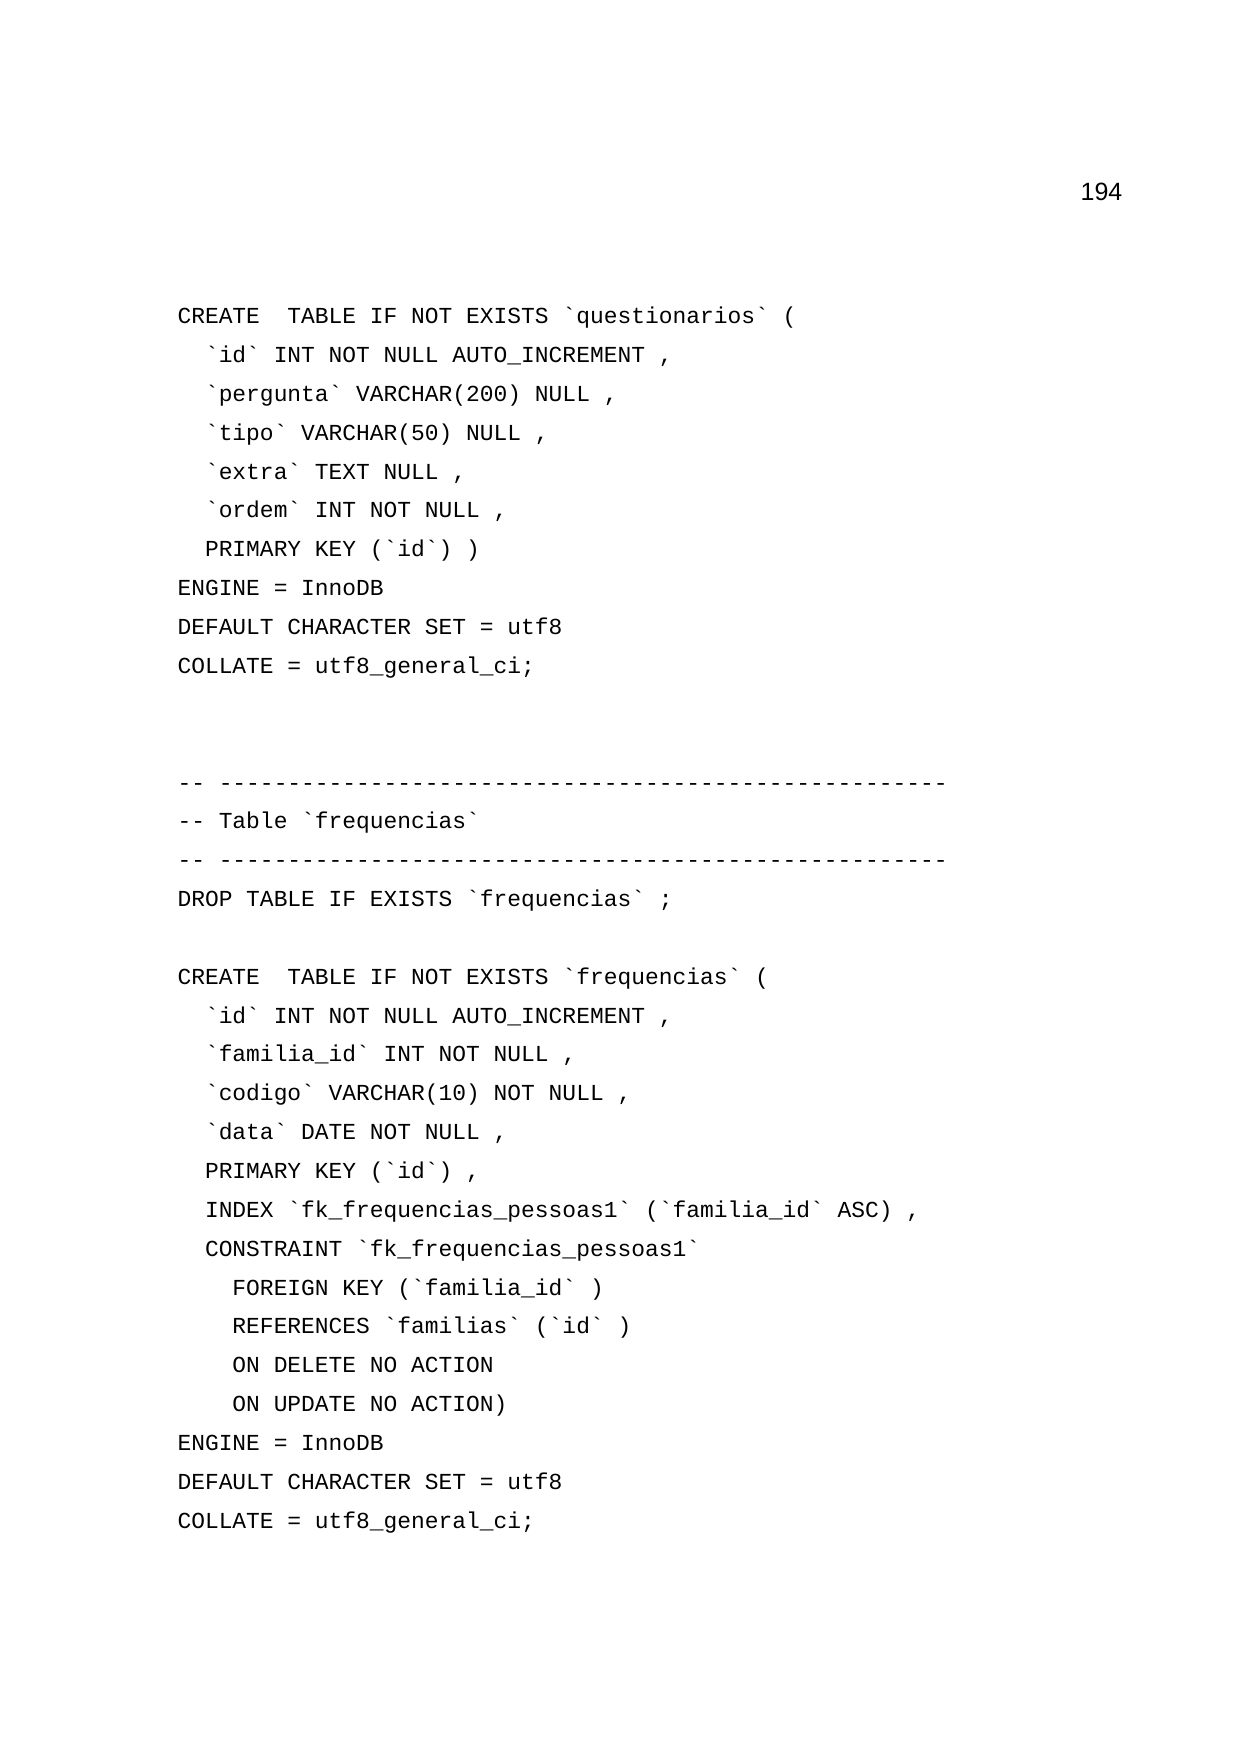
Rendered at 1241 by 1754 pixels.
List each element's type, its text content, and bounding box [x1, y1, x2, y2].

text CONSTRAINT `fk_frequencias_pessoas1` [177, 1237, 1122, 1263]
text DEFAULT CHARACTER SET = utf8 [177, 1470, 1122, 1496]
text ON UPDATE NO ACTION) [177, 1392, 1122, 1418]
text CREATE TABLE IF NOT EXISTS `questionarios` ( [177, 304, 1122, 331]
text ENGINE = InnoDB [177, 1431, 1122, 1457]
text CREATE TABLE IF NOT EXISTS `frequencias` ( [177, 965, 1122, 991]
text COLLATE = utf8_general_ci; [177, 654, 1122, 680]
text `pergunta` VARCHAR(200) NULL , [177, 382, 1122, 408]
text `data` DATE NOT NULL , [177, 1121, 1122, 1146]
text `familia_id` INT NOT NULL , [177, 1043, 1122, 1069]
text `extra` TEXT NULL , [177, 460, 1122, 486]
text DEFAULT CHARACTER SET = utf8 [177, 615, 1122, 641]
text COLLATE = utf8_general_ci; [177, 1509, 1122, 1535]
text DROP TABLE IF EXISTS `frequencias` ; [177, 887, 1122, 913]
text INDEX `fk_frequencias_pessoas1` (`familia_id` ASC) , [177, 1198, 1122, 1224]
text FOREIGN KEY (`familia_id` ) [177, 1276, 1122, 1302]
text -- ----------------------------------------------------- [177, 771, 1122, 797]
text PRIMARY KEY (`id`) ) [177, 538, 1122, 564]
text `id` INT NOT NULL AUTO_INCREMENT , [177, 1004, 1122, 1030]
text `ordem` INT NOT NULL , [177, 499, 1122, 525]
text ENGINE = InnoDB [177, 577, 1122, 602]
text PRIMARY KEY (`id`) , [177, 1159, 1122, 1185]
text REFERENCES `familias` (`id` ) [177, 1315, 1122, 1341]
text `codigo` VARCHAR(10) NOT NULL , [177, 1082, 1122, 1108]
text `tipo` VARCHAR(50) NULL , [177, 421, 1122, 447]
text -- ----------------------------------------------------- [177, 848, 1122, 874]
text `id` INT NOT NULL AUTO_INCREMENT , [177, 343, 1122, 369]
text ON DELETE NO ACTION [177, 1354, 1122, 1379]
text -- Table `frequencias` [177, 810, 1122, 836]
